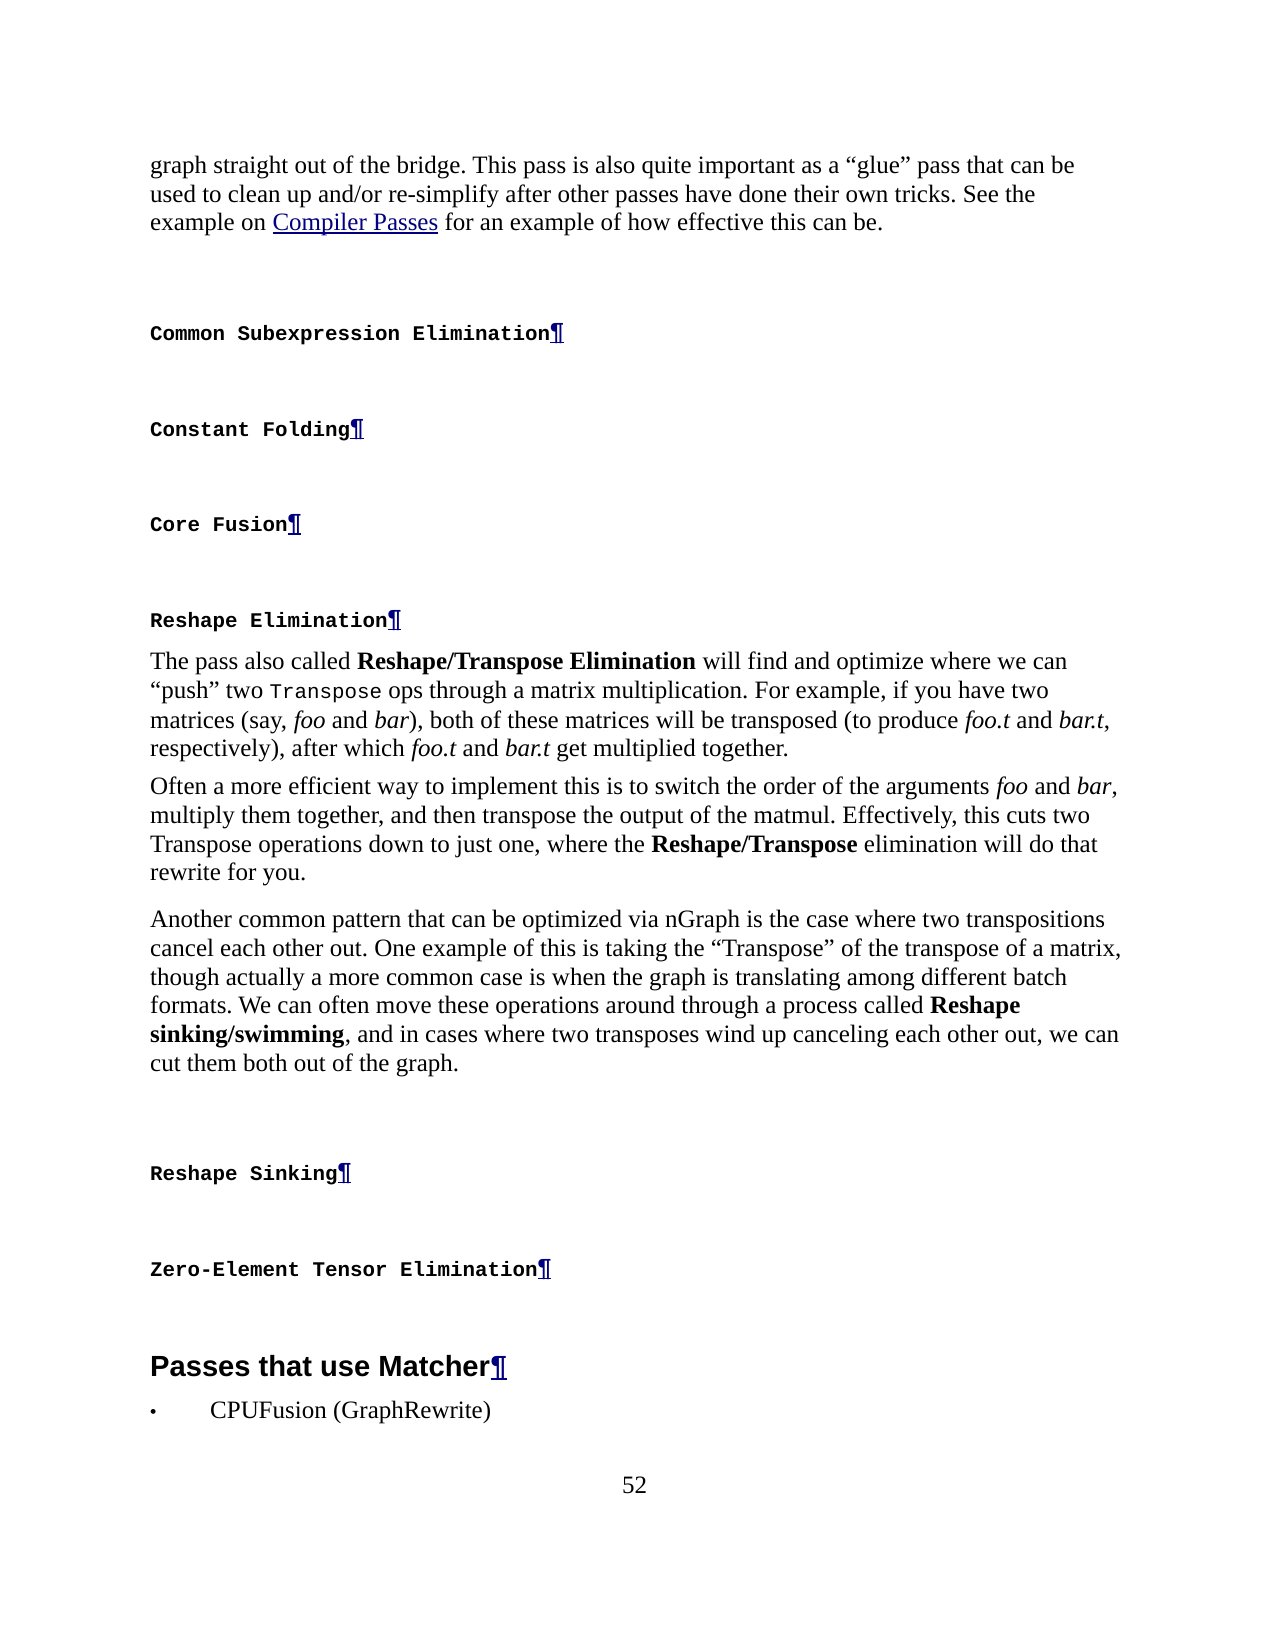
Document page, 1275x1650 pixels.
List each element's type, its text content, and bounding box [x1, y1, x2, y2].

text The pass also called Reshape/Transpose Elimination will find and optimize where we can “push” two Transpose ops through a matrix multiplication. For example, if you have two matrices (say, foo and bar), both of these matrices will be transposed (to produce foo.t and bar.t, respectively), after which foo.t and bar.t get multiplied together. [150, 646, 1125, 762]
subtitle Constant Folding¶ [150, 413, 1125, 442]
subtitle Reshape Elimination¶ [150, 604, 1125, 634]
subtitle Core Fusion¶ [150, 508, 1125, 538]
text Often a more efficient way to implement this is to switch the order of the arguments foo and bar, multiply them together, and then transpose the output of the matmul. Effectively, this cuts two Transpose operations down to just one, where the Reshape/Transpose elimination will do that rewrite for you. [150, 771, 1125, 886]
subtitle Zero-Element Tensor Elimination¶ [150, 1253, 1125, 1283]
subtitle Common Subexpression Elimination¶ [150, 317, 1125, 346]
list CPUFusion (GraphRewrite) [150, 1395, 1125, 1424]
subtitle Reshape Sinking¶ [150, 1157, 1125, 1187]
text Another common pattern that can be optimized via nGraph is the case where two transpositions cancel each other out. One example of this is taking the “Transpose” of the transpose of a matrix, though actually a more common case is when the graph is translating among different batch formats. We can often move these operations around through a process called Reshape sinking/swimming, and in cases where two transposes wind up canceling each other out, we can cut them both out of the graph. [150, 904, 1125, 1077]
subtitle Passes that use Matcher¶ [150, 1349, 1125, 1382]
text graph straight out of the bridge. This pass is also quite important as a “glue” pass that can be used to clean up and/or re-simplify after other passes have done their own tricks. See the example on Compiler Passes for an example of how effective this can be. [150, 150, 1125, 236]
